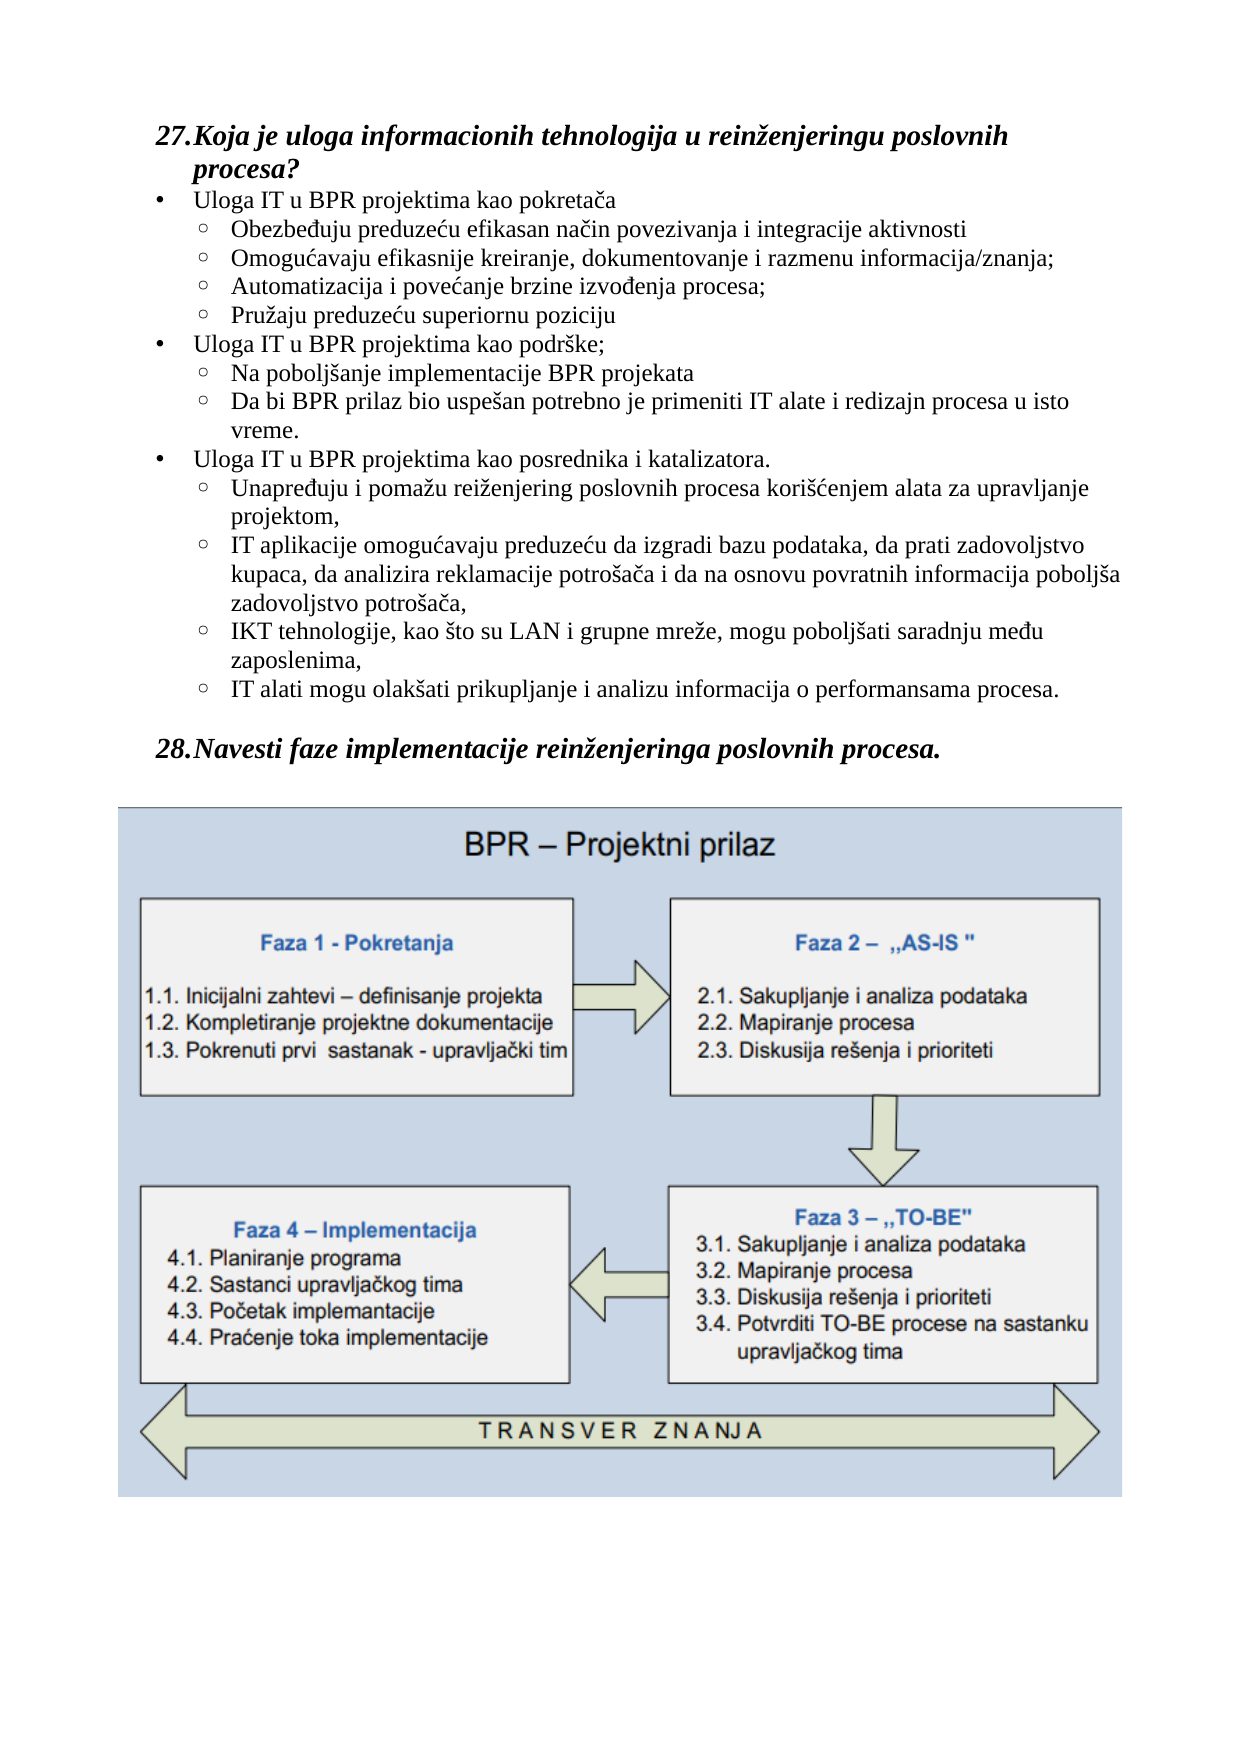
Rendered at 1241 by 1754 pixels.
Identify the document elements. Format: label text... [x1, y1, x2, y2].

list Omogućavaju efikasnije kreiranje, dokumentovanje i razmenu informacija/znanja; [193, 243, 1122, 271]
list Koja je uloga informacionih tehnologija u reinženjeringu poslovnih procesa? [156, 118, 1122, 185]
list Uloga IT u BPR projektima kao pokretača [156, 185, 1122, 214]
list Navesti faze implementacije reinženjeringa poslovnih procesa. [156, 731, 1122, 765]
list IKT tehnologije, kao što su LAN i grupne mreže, mogu poboljšati saradnju među zaposlenima, [193, 616, 1122, 674]
list Na poboljšanje implementacije BPR projekata [193, 358, 1122, 386]
picture [118, 807, 1123, 1497]
list IT aplikacije omogućavaju preduzeću da izgradi bazu podataka, da prati zadovoljstvo kupaca, da analizira reklamacije potrošača i da na osnovu povratnih informacija poboljša zadovoljstvo potrošača, [193, 530, 1122, 616]
list Automatizacija i povećanje brzine izvođenja procesa; [193, 271, 1122, 300]
list Uloga IT u BPR projektima kao podrške; [156, 329, 1122, 358]
list IT alati mogu olakšati prikupljanje i analizu informacija o performansama procesa. [193, 674, 1122, 703]
list Unapređuju i pomažu reiženjering poslovnih procesa korišćenjem alata za upravljanje projektom, [193, 473, 1122, 530]
list Uloga IT u BPR projektima kao posrednika i katalizatora. [156, 444, 1122, 473]
list Pružaju preduzeću superiornu poziciju [193, 300, 1122, 329]
list Da bi BPR prilaz bio uspešan potrebno je primeniti IT alate i redizajn procesa u isto vreme. [193, 386, 1122, 444]
list Obezbeđuju preduzeću efikasan način povezivanja i integracije aktivnosti [193, 214, 1122, 243]
